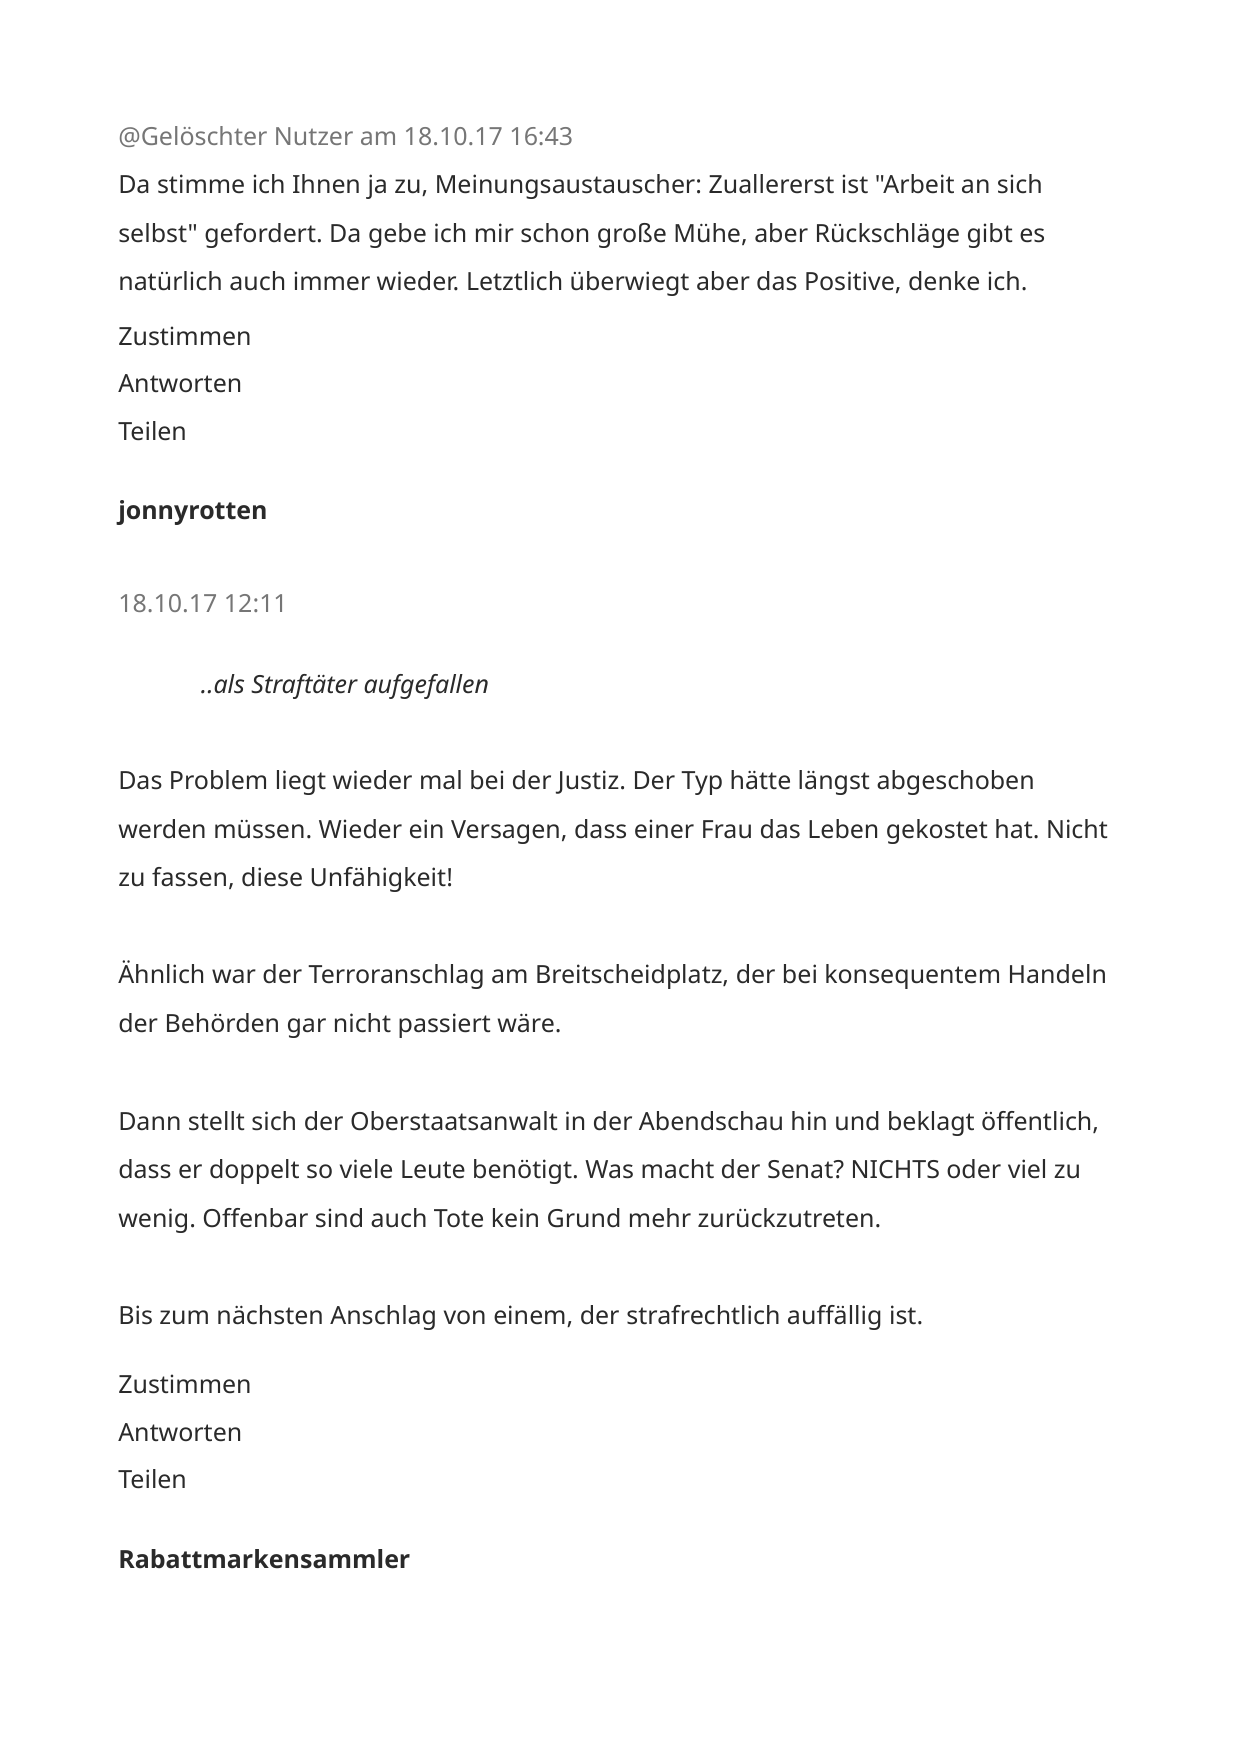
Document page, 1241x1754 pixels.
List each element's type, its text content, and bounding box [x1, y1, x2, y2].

text jonnyrotten [118, 493, 1114, 527]
text Teilen [118, 413, 1122, 447]
text ..als Straftäter aufgefallen [201, 667, 1063, 701]
text 18.10.17 12:11 [118, 586, 1117, 620]
text Zustimmen [118, 319, 1122, 353]
text Rabattmarkensammler [118, 1541, 1114, 1575]
text Antworten [118, 366, 1122, 400]
text Antworten [118, 1414, 1122, 1448]
text @Gelöschter Nutzer am 18.10.17 16:43 Da stimme ich Ihnen ja zu, Meinungsaustauscher: Zuallererst ist "Arbeit an sich selbst" gefordert. Da gebe ich mir schon große Mühe, aber Rückschläge gibt es natürlich auch immer wieder. Letztlich überwiegt aber das Positive, denke ich. [118, 118, 1122, 298]
text Zustimmen [118, 1367, 1122, 1401]
text Das Problem liegt wieder mal bei der Justiz. Der Typ hätte längst abgeschoben werden müssen. Wieder ein Versagen, dass einer Frau das Leben gekostet hat. Nicht zu fassen, diese Unfähigkeit! Ähnlich war der Terroranschlag am Breitscheidplatz, der bei konsequentem Handeln der Behörden gar nicht passiert wäre. Dann stellt sich der Oberstaatsanwalt in der Abendschau hin und beklagt öffentlich, dass er doppelt so viele Leute benötigt. Was macht der Senat? NICHTS oder viel zu wenig. Offenbar sind auch Tote kein Grund mehr zurückzutreten. Bis zum nächsten Anschlag von einem, der strafrechtlich auffällig ist. [118, 763, 1122, 1332]
text Teilen [118, 1461, 1122, 1495]
